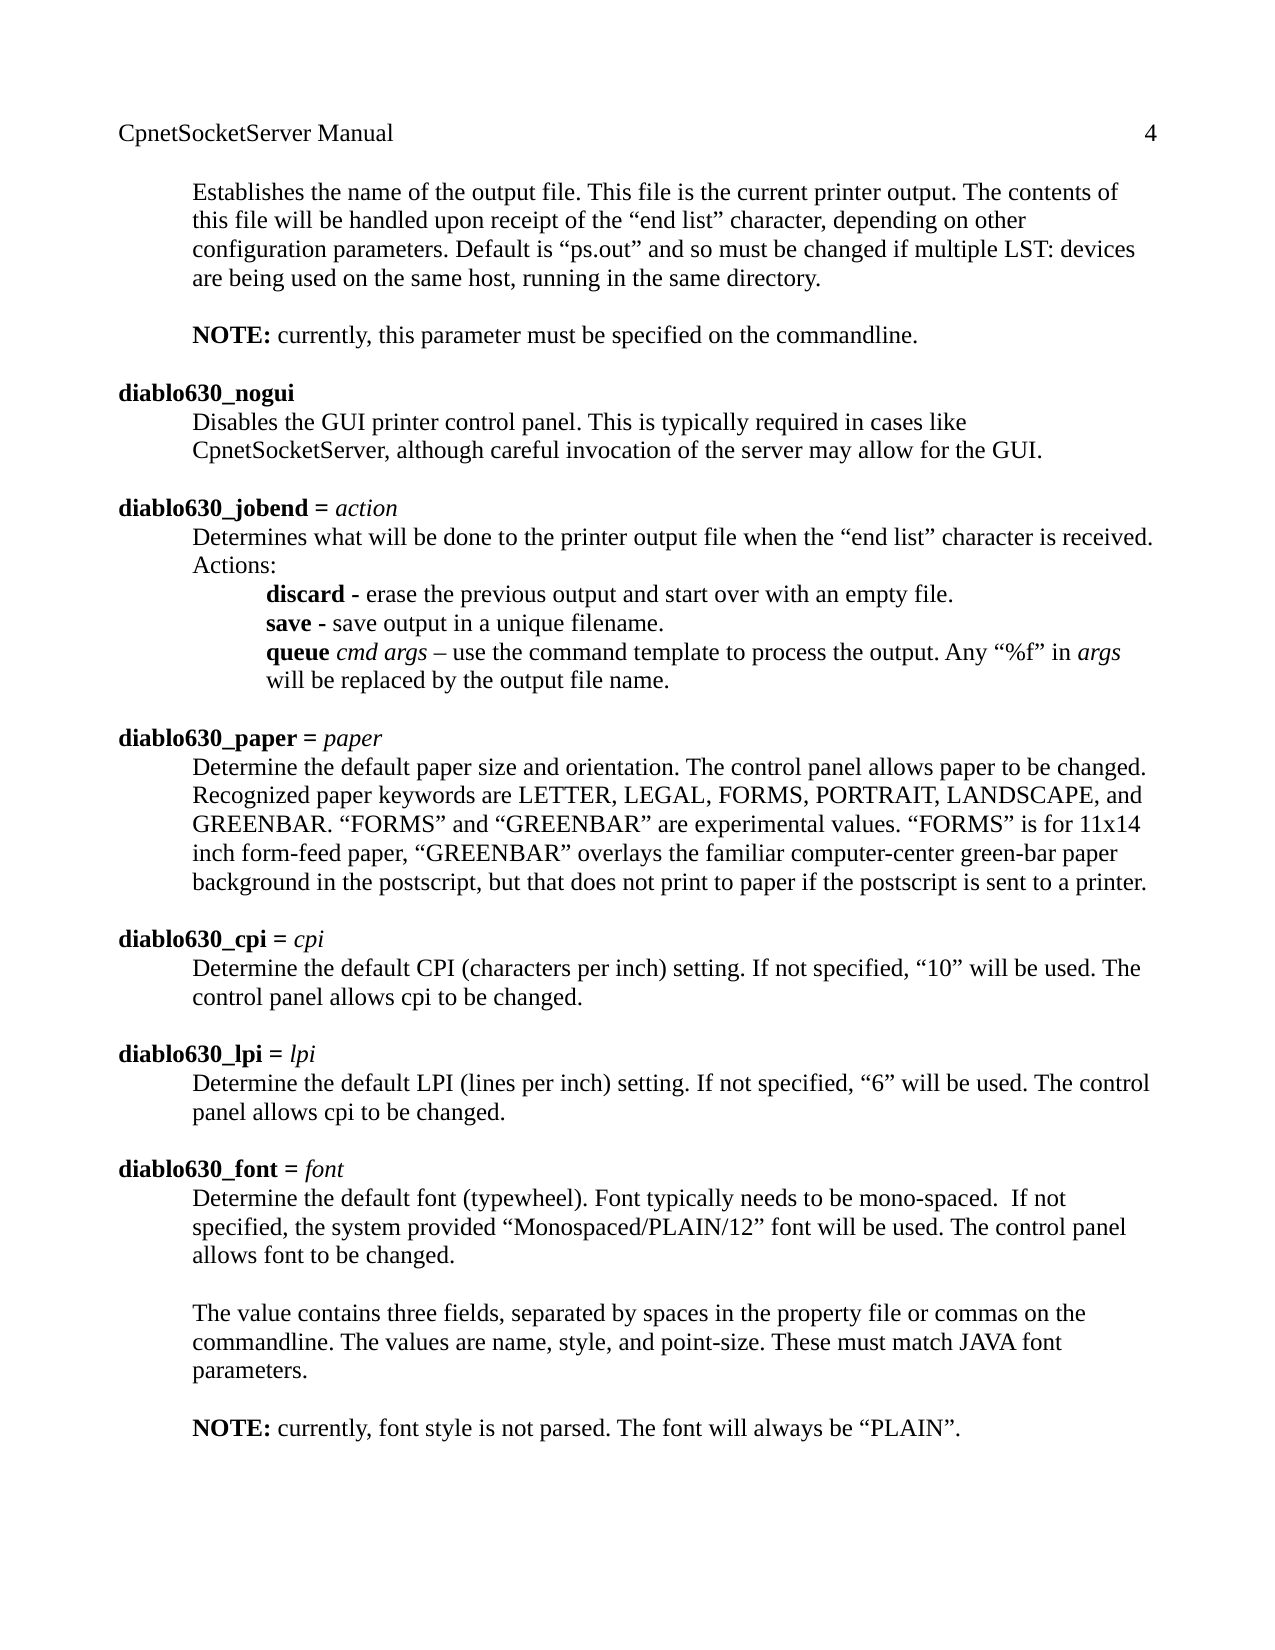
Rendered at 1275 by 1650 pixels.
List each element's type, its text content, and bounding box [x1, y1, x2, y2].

text Disables the GUI printer control panel. This is typically required in cases like CpnetSocketServer, although careful invocation of the server may allow for the GUI. [192, 407, 1157, 464]
text Determine the default font (typewheel). Font typically needs to be mono-spaced. If not specified, the system provided “Monospaced/PLAIN/12” font will be used. The control panel allows font to be changed. [192, 1183, 1157, 1269]
text diablo630_cpi = cpi [118, 896, 1157, 953]
text Determine the default CPI (characters per inch) setting. If not specified, “10” will be used. The control panel allows cpi to be changed. [192, 953, 1157, 1011]
text NOTE: currently, this parameter must be specified on the commandline. [192, 321, 1157, 349]
text The value contains three fields, separated by spaces in the property file or commas on the commandline. The values are name, style, and point-size. These must match JAVA font parameters. [192, 1298, 1157, 1384]
text queue cmd args – use the command template to process the output. Any “%f” in args will be replaced by the output file name. [266, 637, 1157, 694]
text Determine the default LPI (lines per inch) setting. If not specified, “6” will be used. The control panel allows cpi to be changed. [192, 1068, 1157, 1126]
text discard - erase the previous output and start over with an empty file. [266, 579, 1157, 608]
text diablo630_lpi = lpi [118, 1039, 1157, 1068]
text diablo630_nogui [118, 378, 1157, 407]
text diablo630_font = font [118, 1154, 1157, 1183]
text diablo630_jobend = action [118, 493, 1157, 522]
text Determine the default paper size and orientation. The control panel allows paper to be changed. Recognized paper keywords are LETTER, LEGAL, FORMS, PORTRAIT, LANDSCAPE, and GREENBAR. “FORMS” and “GREENBAR” are experimental values. “FORMS” is for 11x14 inch form-feed paper, “GREENBAR” overlays the familiar computer-center green-bar paper background in the postscript, but that does not print to paper if the postscript is sent to a printer. [192, 752, 1157, 896]
text Establishes the name of the output file. This file is the current printer output. The contents of this file will be handled upon receipt of the “end list” character, depending on other configuration parameters. Default is “ps.out” and so must be changed if multiple LST: devices are being used on the same host, running in the same directory. [192, 177, 1157, 292]
text save - save output in a unique filename. [266, 608, 1157, 637]
text NOTE: currently, font style is not parsed. The font will always be “PLAIN”. [192, 1413, 1157, 1442]
text diablo630_paper = paper [118, 723, 1157, 752]
text Determines what will be done to the printer output file when the “end list” character is received. Actions: [192, 522, 1157, 579]
